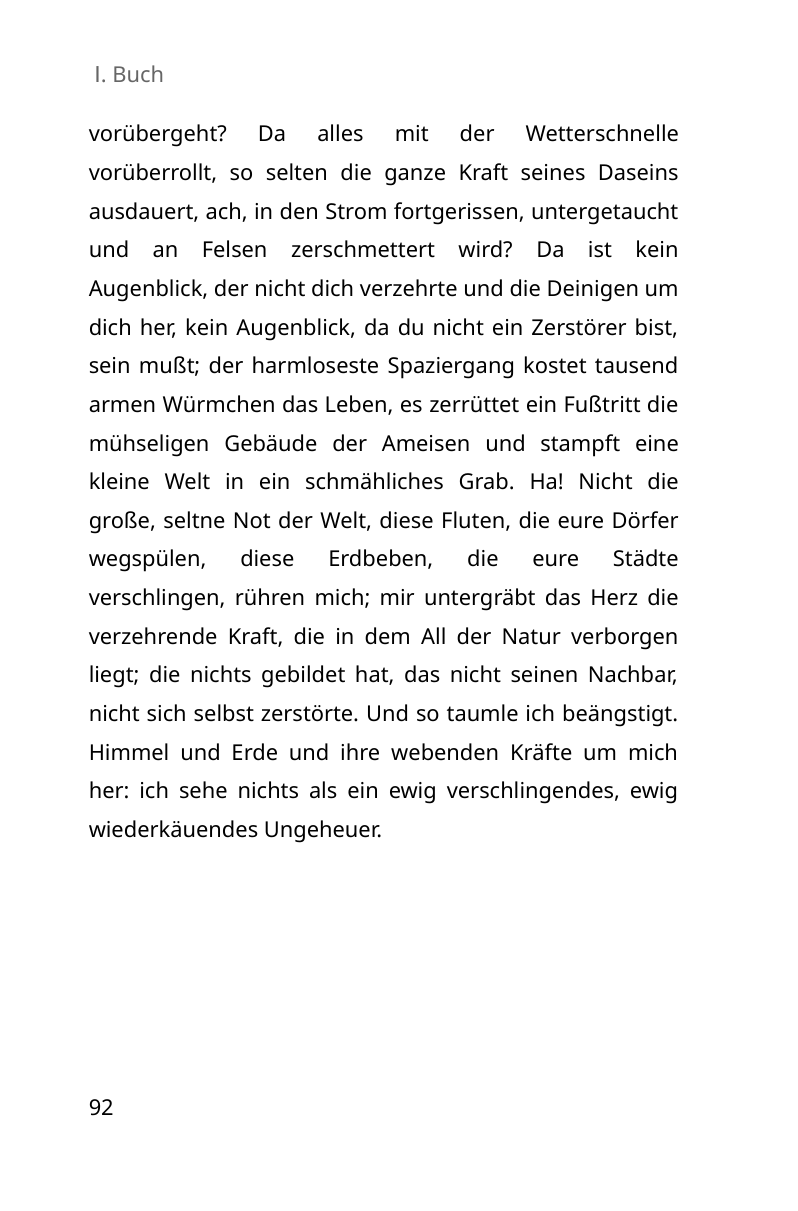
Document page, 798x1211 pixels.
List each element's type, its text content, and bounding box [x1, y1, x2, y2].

text vorübergeht? Da alles mit der Wetterschnelle vorüberrollt, so selten die ganze Kraft seines Daseins ausdauert, ach, in den Strom fortgerissen, untergetaucht und an Felsen zerschmettert wird? Da ist kein Augenblick, der nicht dich verzehrte und die Deinigen um dich her, kein Augenblick, da du nicht ein Zerstörer bist, sein mußt; der harmloseste Spaziergang kostet tausend armen Würmchen das Leben, es zerrüttet ein Fußtritt die mühseligen Gebäude der Ameisen und stampft eine kleine Welt in ein schmähliches Grab. Ha! Nicht die große, seltne Not der Welt, diese Fluten, die eure Dörfer wegspülen, diese Erdbeben, die eure Städte verschlingen, rühren mich; mir untergräbt das Herz die verzehrende Kraft, die in dem All der Natur verborgen liegt; die nichts gebildet hat, das nicht seinen Nachbar, nicht sich selbst zerstörte. Und so taumle ich beängstigt. Himmel und Erde und ihre webenden Kräfte um mich her: ich sehe nichts als ein ewig verschlingendes, ewig wiederkäuendes Ungeheuer. [88, 118, 679, 844]
